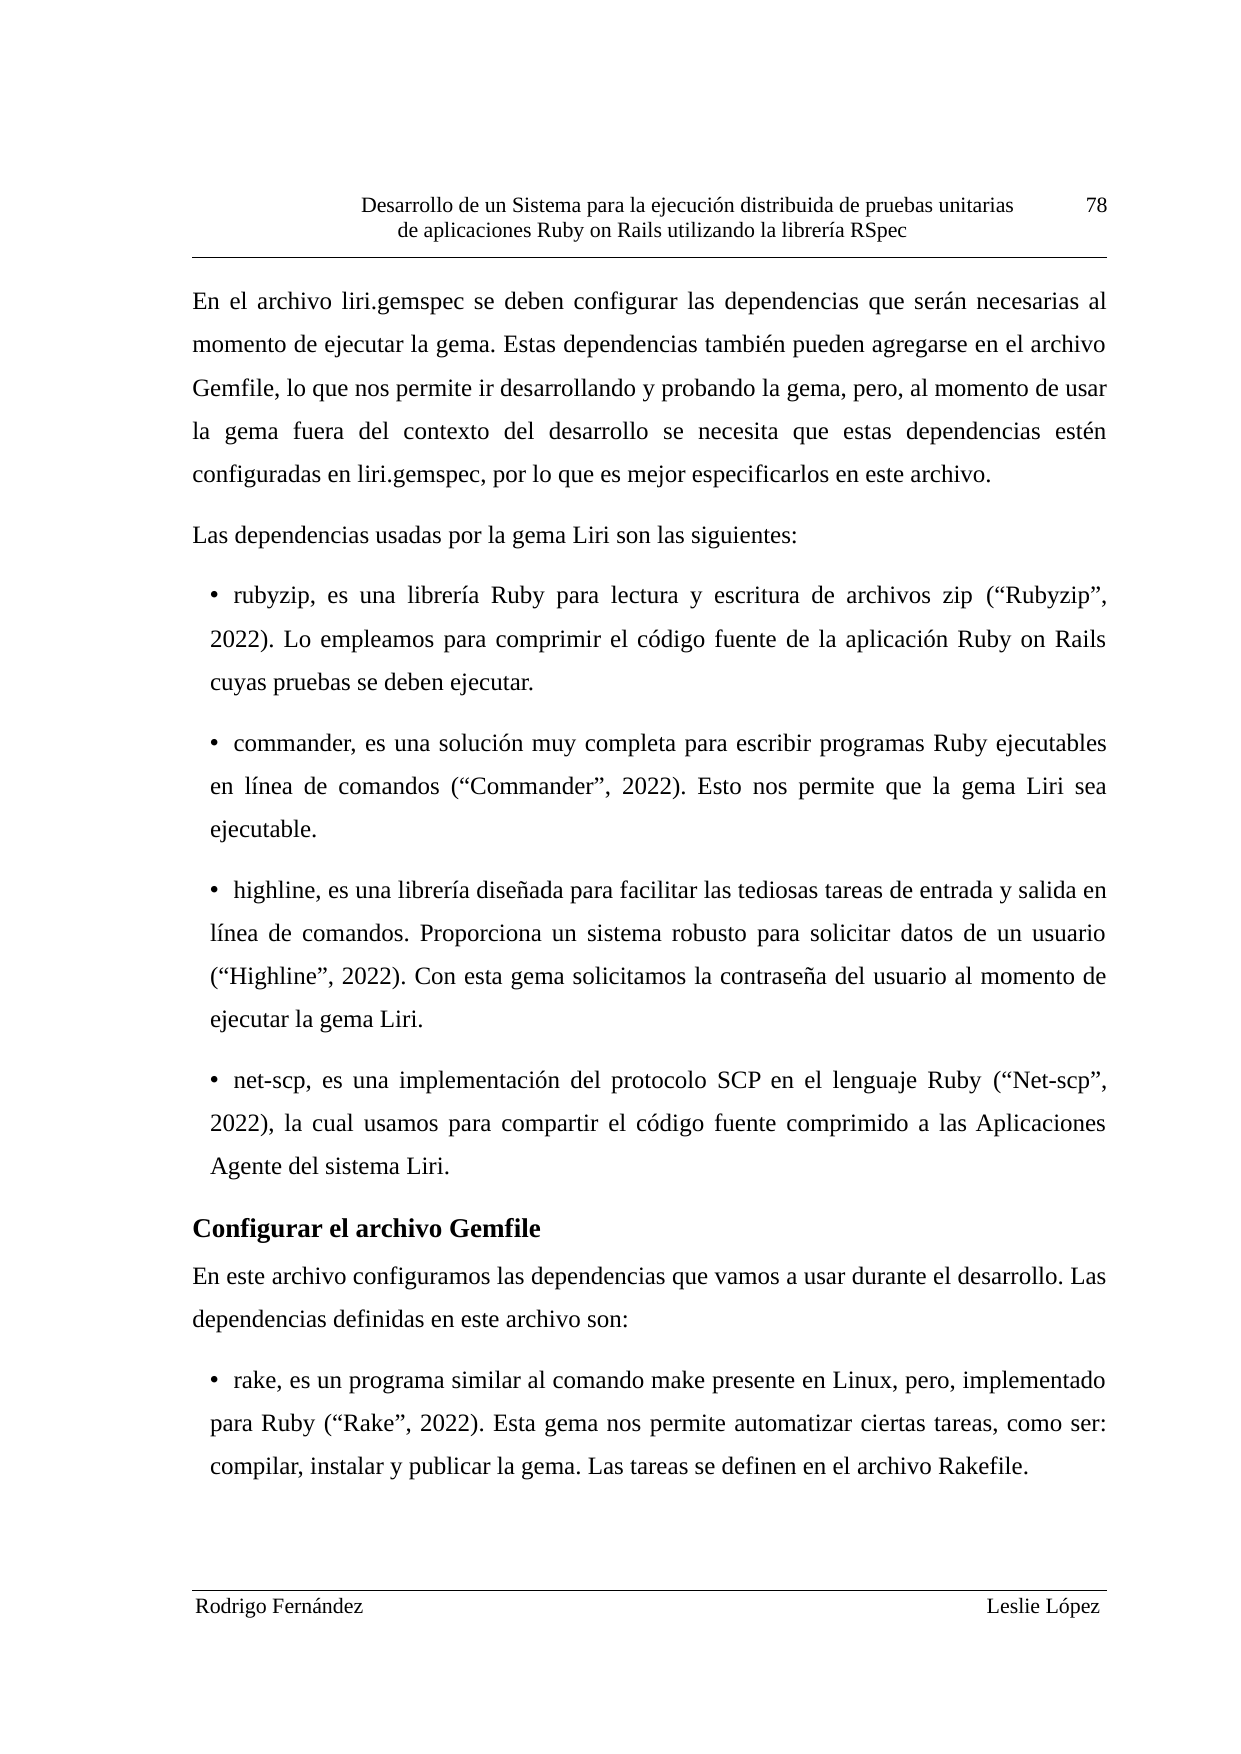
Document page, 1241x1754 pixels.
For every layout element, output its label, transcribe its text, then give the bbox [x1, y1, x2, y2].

list highline, es una librería diseñada para facilitar las tediosas tareas de entrada y salida en línea de comandos. Proporciona un sistema robusto para solicitar datos de un usuario (“Highline”, 2022)⁠. Con esta gema solicitamos la contraseña del usuario al momento de ejecutar la gema Liri. [210, 875, 1107, 1033]
text En el archivo liri.gemspec se deben configurar las dependencias que serán necesarias al momento de ejecutar la gema. Estas dependencias también pueden agregarse en el archivo Gemfile, lo que nos permite ir desarrollando y probando la gema, pero, al momento de usar la gema fuera del contexto del desarrollo se necesita que estas dependencias estén configuradas en liri.gemspec, por lo que es mejor especificarlos en este archivo. [192, 286, 1107, 488]
list net-scp, es una implementación del protocolo SCP en el lenguaje Ruby (“Net-scp”, 2022)⁠, la cual usamos para compartir el código fuente comprimido a las Aplicaciones Agente del sistema Liri. [210, 1065, 1107, 1180]
text Configurar el archivo Gemfile [192, 1212, 1107, 1243]
list commander, es una solución muy completa para escribir programas Ruby ejecutables en línea de comandos (“Commander”, 2022)⁠. Esto nos permite que la gema Liri sea ejecutable. [210, 728, 1107, 843]
list rubyzip, es una librería Ruby para lectura y escritura de archivos zip (“Rubyzip”, 2022)⁠. Lo empleamos para comprimir el código fuente de la aplicación Ruby on Rails cuyas pruebas se deben ejecutar. [210, 581, 1107, 696]
text Las dependencias usadas por la gema Liri son las siguientes: [192, 520, 1107, 548]
list rake, es un programa similar al comando make presente en Linux, pero, implementado para Ruby (“Rake”, 2022)⁠. Esta gema nos permite automatizar ciertas tareas, como ser: compilar, instalar y publicar la gema. Las tareas se definen en el archivo Rakefile. [210, 1365, 1107, 1480]
text En este archivo configuramos las dependencias que vamos a usar durante el desarrollo. Las dependencias definidas en este archivo son: [192, 1261, 1107, 1333]
